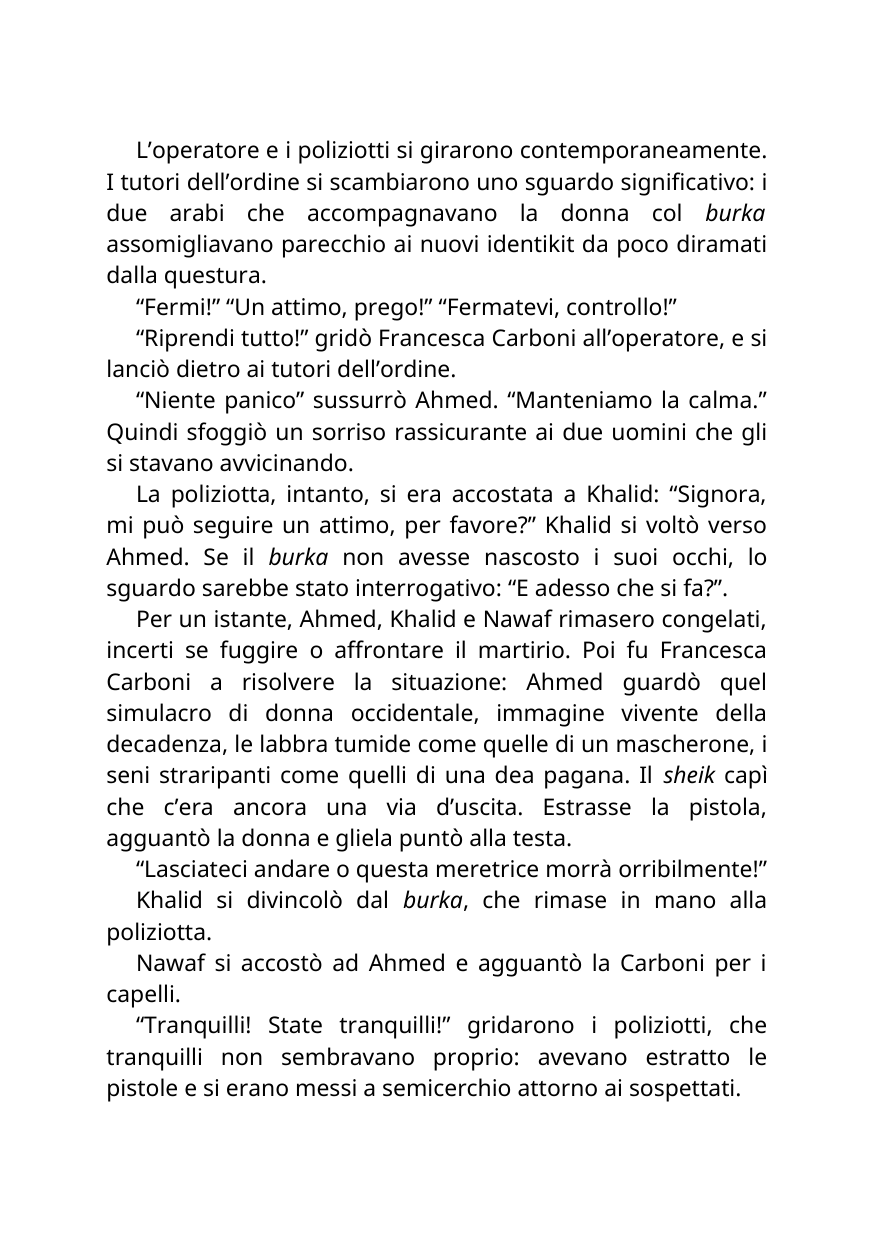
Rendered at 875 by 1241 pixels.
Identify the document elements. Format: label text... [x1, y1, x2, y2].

text “Lasciateci andare o questa meretrice morrà orribilmente!” [106, 853, 768, 884]
text Nawaf si accostò ad Ahmed e agguantò la Carboni per i capelli. [106, 947, 768, 1009]
text “Riprendi tutto!” gridò Francesca Carboni all’operatore, e si lanciò dietro ai tutori dell’ordine. [106, 322, 768, 384]
text La poliziotta, intanto, si era accostata a Khalid: “Signora, mi può seguire un attimo, per favore?” Khalid si voltò verso Ahmed. Se il burka non avesse nascosto i suoi occhi, lo sguardo sarebbe stato interrogativo: “E adesso che si fa?”. [106, 478, 768, 603]
text “Niente panico” sussurrò Ahmed. “Manteniamo la calma.” Quindi sfoggiò un sorriso rassicurante ai due uomini che gli si stavano avvicinando. [106, 384, 768, 478]
text “Fermi!” “Un attimo, prego!” “Fermatevi, controllo!” [106, 291, 768, 322]
text Per un istante, Ahmed, Khalid e Nawaf rimasero congelati, incerti se fuggire o affrontare il martirio. Poi fu Francesca Carboni a risolvere la situazione: Ahmed guardò quel simulacro di donna occidentale, immagine vivente della decadenza, le labbra tumide come quelle di un mascherone, i seni straripanti come quelli di una dea pagana. Il sheik capì che c’era ancora una via d’uscita. Estrasse la pistola, agguantò la donna e gliela puntò alla testa. [106, 603, 768, 853]
text L’operatore e i poliziotti si girarono contemporaneamente. I tutori dell’ordine si scambiarono uno sguardo significativo: i due arabi che accompagnavano la donna col burka assomigliavano parecchio ai nuovi identikit da poco diramati dalla questura. [106, 134, 768, 291]
text Khalid si divincolò dal burka, che rimase in mano alla poliziotta. [106, 884, 768, 947]
text “Tranquilli! State tranquilli!” gridarono i poliziotti, che tranquilli non sembravano proprio: avevano estratto le pistole e si erano messi a semicerchio attorno ai sospettati. [106, 1009, 768, 1103]
